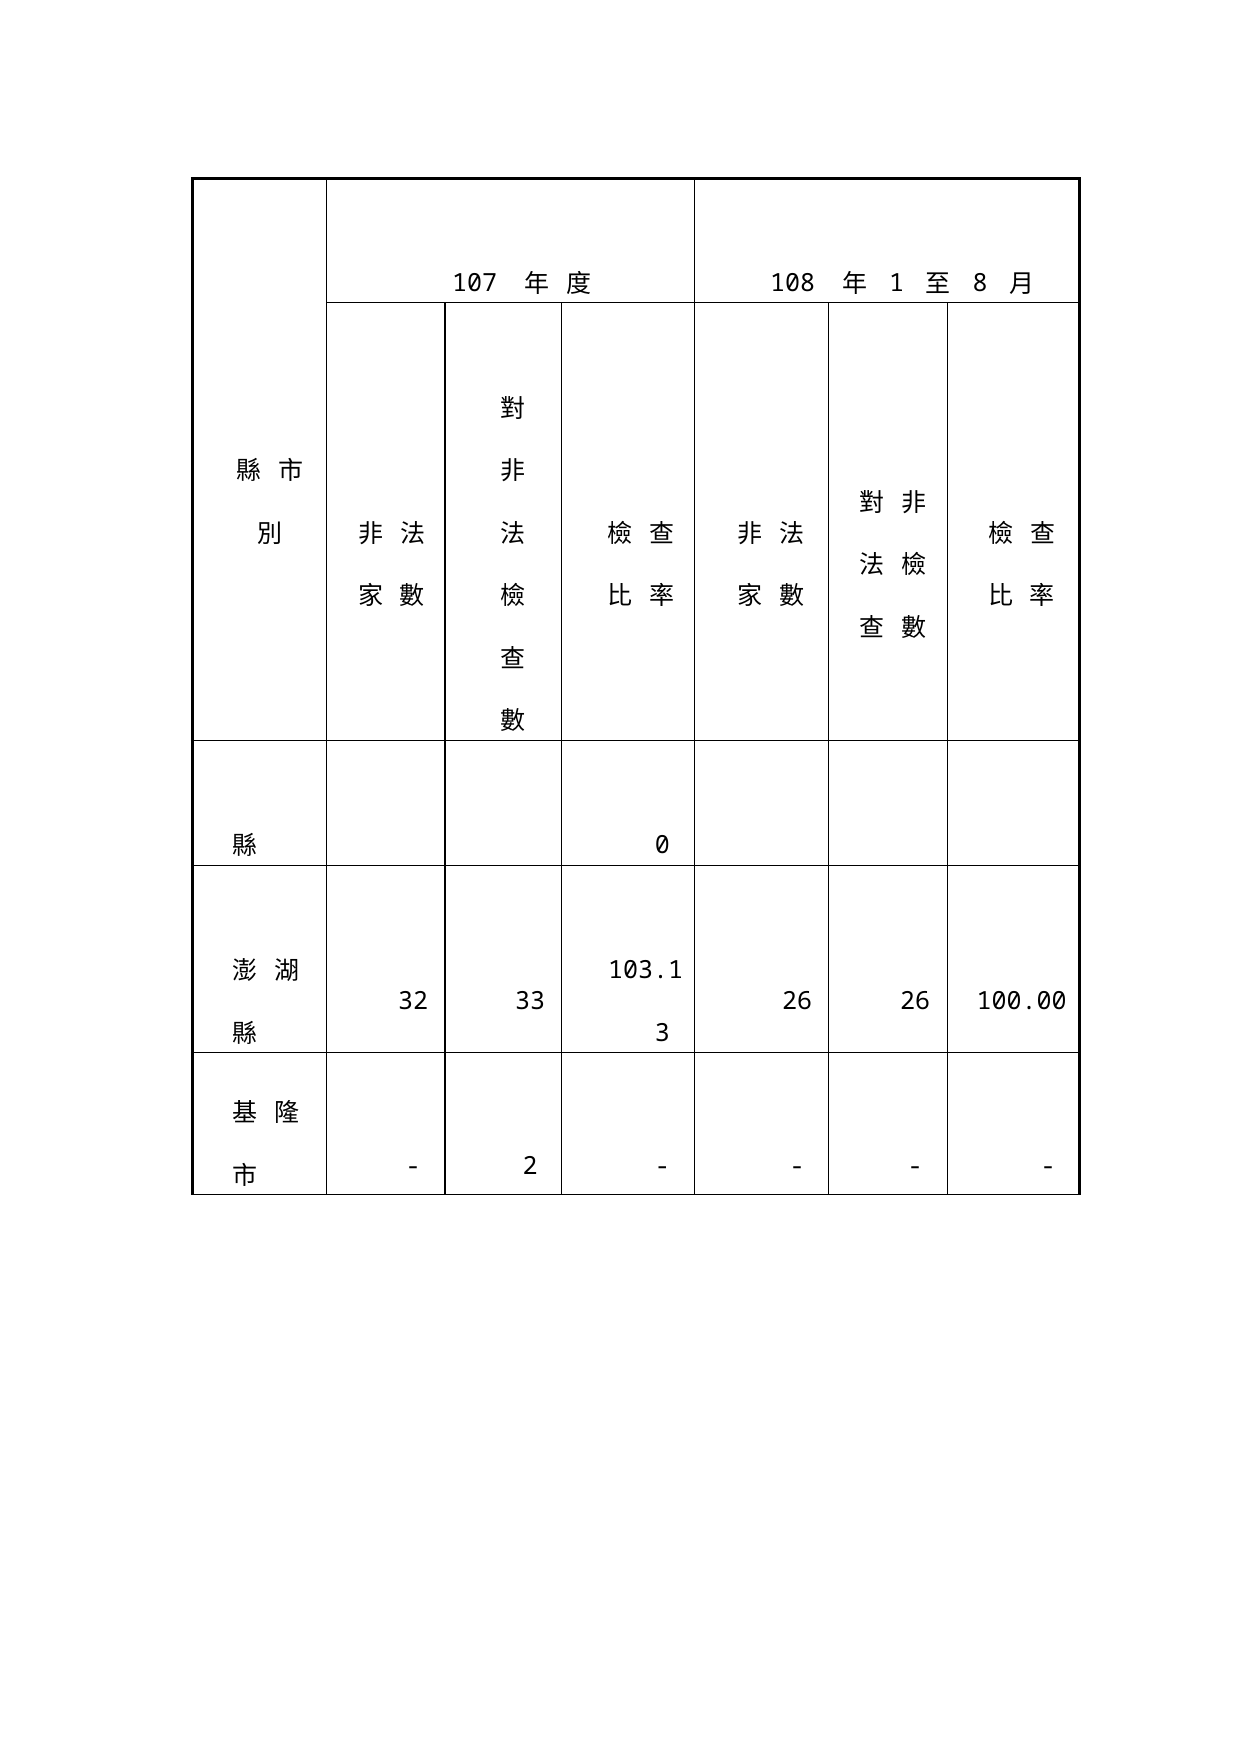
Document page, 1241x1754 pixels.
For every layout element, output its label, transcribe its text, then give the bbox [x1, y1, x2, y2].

table_cell - [327, 1053, 444, 1194]
table_cell [446, 741, 561, 865]
table_cell 對非法檢查數 [829, 303, 947, 740]
table_cell - [695, 1053, 828, 1194]
table_cell - [562, 1053, 694, 1194]
table_cell 32 [327, 866, 444, 1052]
table_cell 非法家數 [695, 303, 828, 740]
table_cell [948, 741, 1078, 865]
table_cell - [829, 1053, 947, 1194]
table_cell 33 [446, 866, 561, 1052]
table_cell 基隆市 [194, 1053, 326, 1194]
table_cell 非法家數 [327, 303, 444, 740]
table_cell [695, 741, 828, 865]
table_cell 對非法檢查數 [446, 303, 561, 740]
table_cell [829, 741, 947, 865]
table_cell 檢查比率 [948, 303, 1078, 740]
table_header 縣市別 [194, 180, 326, 740]
table_cell - [948, 1053, 1078, 1194]
table_cell [327, 741, 444, 865]
table_header 108年1至8月 [695, 180, 1078, 302]
table_header 107年度 [327, 180, 694, 302]
table_cell 26 [695, 866, 828, 1052]
table_cell 縣 [194, 741, 326, 865]
table_cell 澎湖縣 [194, 866, 326, 1052]
table_cell 26 [829, 866, 947, 1052]
table_cell 檢查比率 [562, 303, 694, 740]
table_cell 100.00 [948, 866, 1078, 1052]
table_cell 0 [562, 741, 694, 865]
table_cell 103.13 [562, 866, 694, 1052]
table_cell 2 [446, 1053, 561, 1194]
